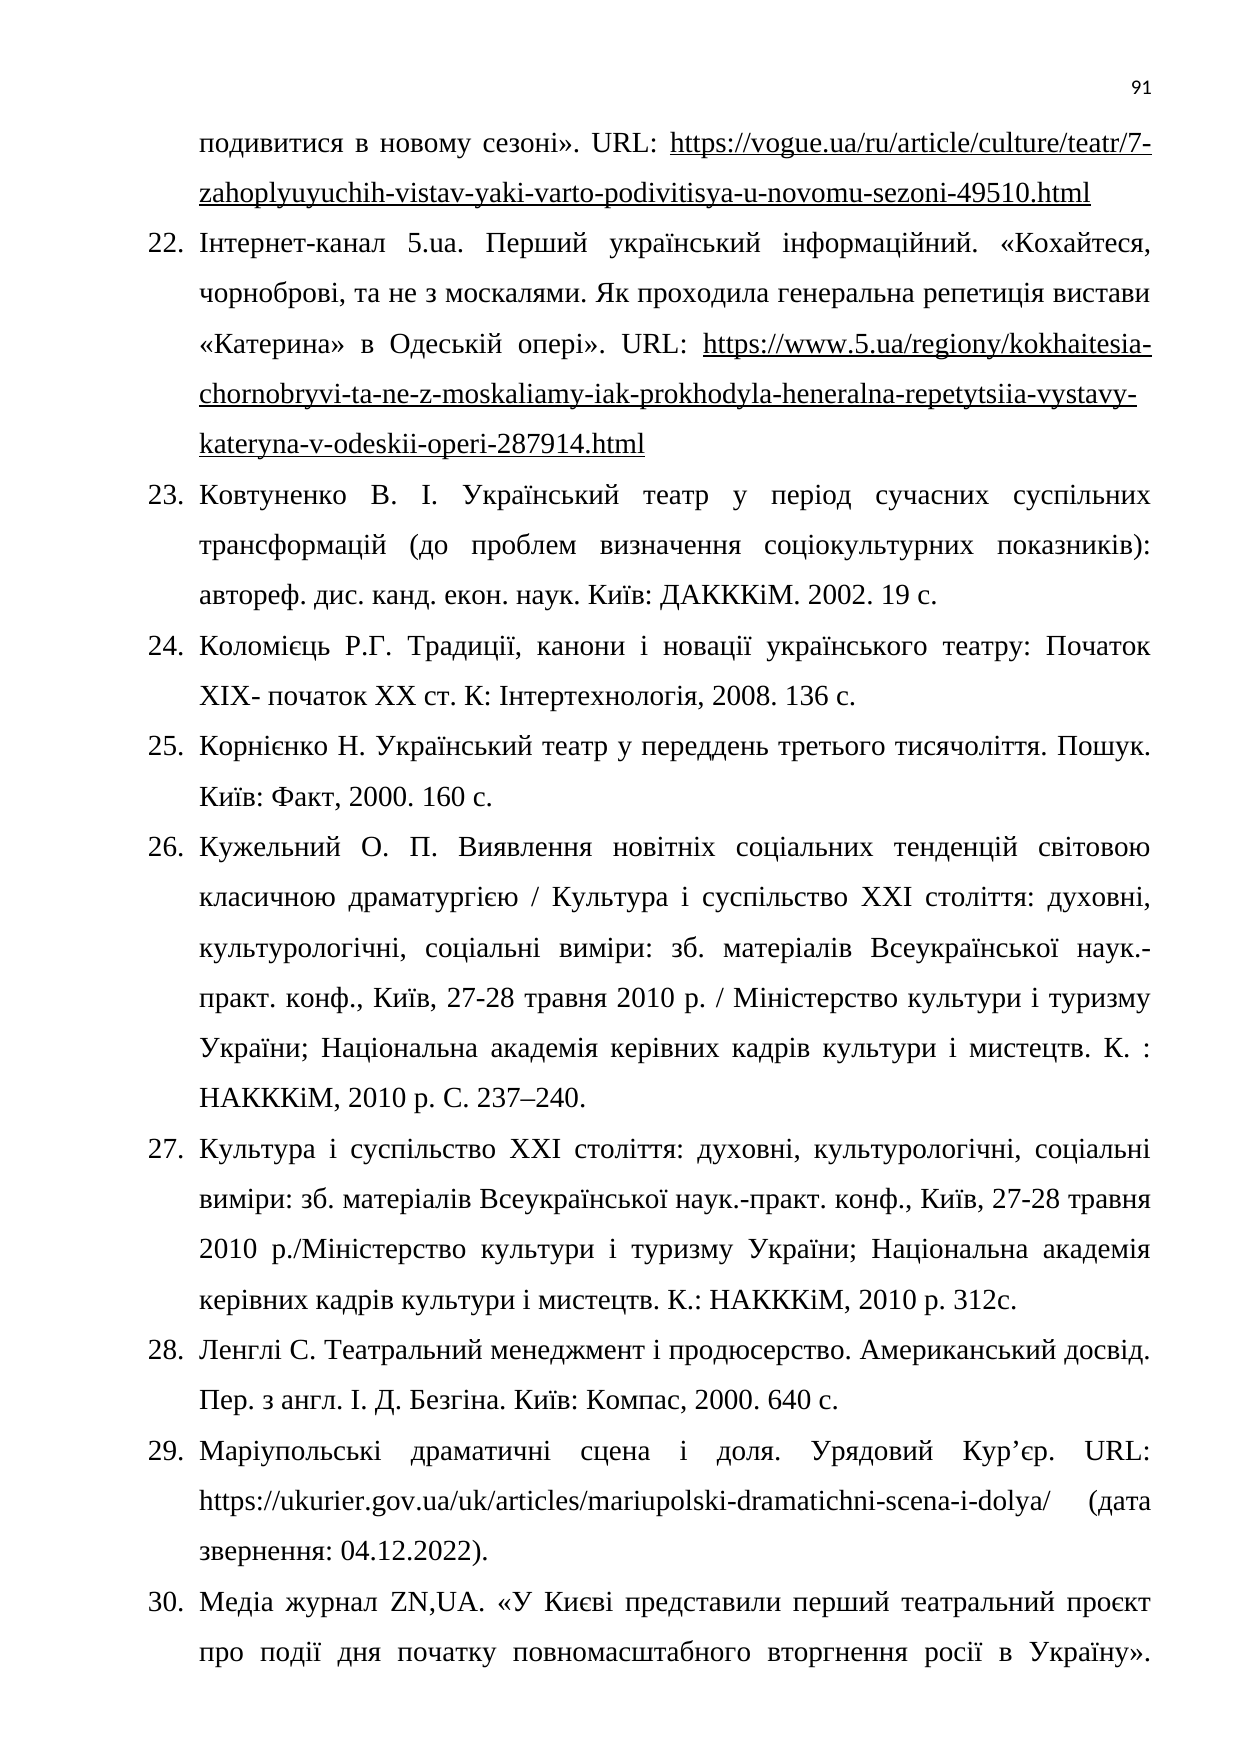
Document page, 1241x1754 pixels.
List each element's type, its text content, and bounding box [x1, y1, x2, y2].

list Маріупольські драматичні сцена і доля. Урядовий Кур’єр. URL: https://ukurier.gov.ua/uk/articles/mariupolski-dramatichni-scena-i-dolya/ (дата звернення: 04.12.2022). [148, 1433, 1152, 1567]
list Медіа журнал ZN,UА. «У Києві представили перший театральний проєкт про події дня початку повномасштабного вторгнення росії в Україну». [148, 1584, 1152, 1668]
list Корнієнко Н. Український театр у переддень третього тисячоліття. Пошук. Київ: Факт, 2000. 160 с. [148, 728, 1152, 812]
list Інтернет-канал 5.ua. Перший український інформаційний. «Кохайтеся, чорноброві, та не з москалями. Як проходила генеральна репетиція вистави «Катерина» в Одеській опері». URL: https://www.5.ua/regiony/kokhaitesia-chornobryvi-ta-ne-z-moskaliamy-iak-prokhodyla-heneralna-repetytsiia-vystavy-kateryna-v-odeskii-operi-287914.html [148, 225, 1152, 460]
list Ковтуненко В. І. Український театр у період сучасних суспільних трансформацій (до проблем визначення соціокультурних показників): автореф. дис. канд. екон. наук. Київ: ДАКККіМ. 2002. 19 с. [148, 477, 1152, 611]
list Коломієць Р.Г. Традиції, канони і новації українського театру: Початок XIX- початок XX ст. К: Інтертехнологія, 2008. 136 с. [148, 628, 1152, 712]
list Ленглі С. Театральний менеджмент і продюсерство. Американський досвід. Пер. з англ. І. Д. Безгіна. Київ: Компас, 2000. 640 с. [148, 1332, 1152, 1416]
list подивитися в новому сезоні». URL: https://vogue.ua/ru/article/culture/teatr/7-zahoplyuyuchih-vistav-yaki-varto-podivitisya-u-novomu-sezoni-49510.html [148, 125, 1152, 208]
list Культура і суспільство ХХІ століття: духовні, культурологічні, соціальні виміри: зб. матеріалів Всеукраїнської наук.-практ. конф., Київ, 27-28 травня 2010 р./Міністерство культури і туризму України; Національна академія керівних кадрів культури і мистецтв. К.: НАКККіМ, 2010 р. 312с. [148, 1131, 1152, 1315]
list Кужельний О. П. Виявлення новітніх соціальних тенденцій світовою класичною драматургією / Культура і суспільство ХХІ століття: духовні, культурологічні, соціальні виміри: зб. матеріалів Всеукраїнської наук.-практ. конф., Київ, 27-28 травня 2010 р. / Міністерство культури і туризму України; Національна академія керівних кадрів культури і мистецтв. К. : НАКККіМ, 2010 р. С. 237–240. [148, 829, 1152, 1114]
